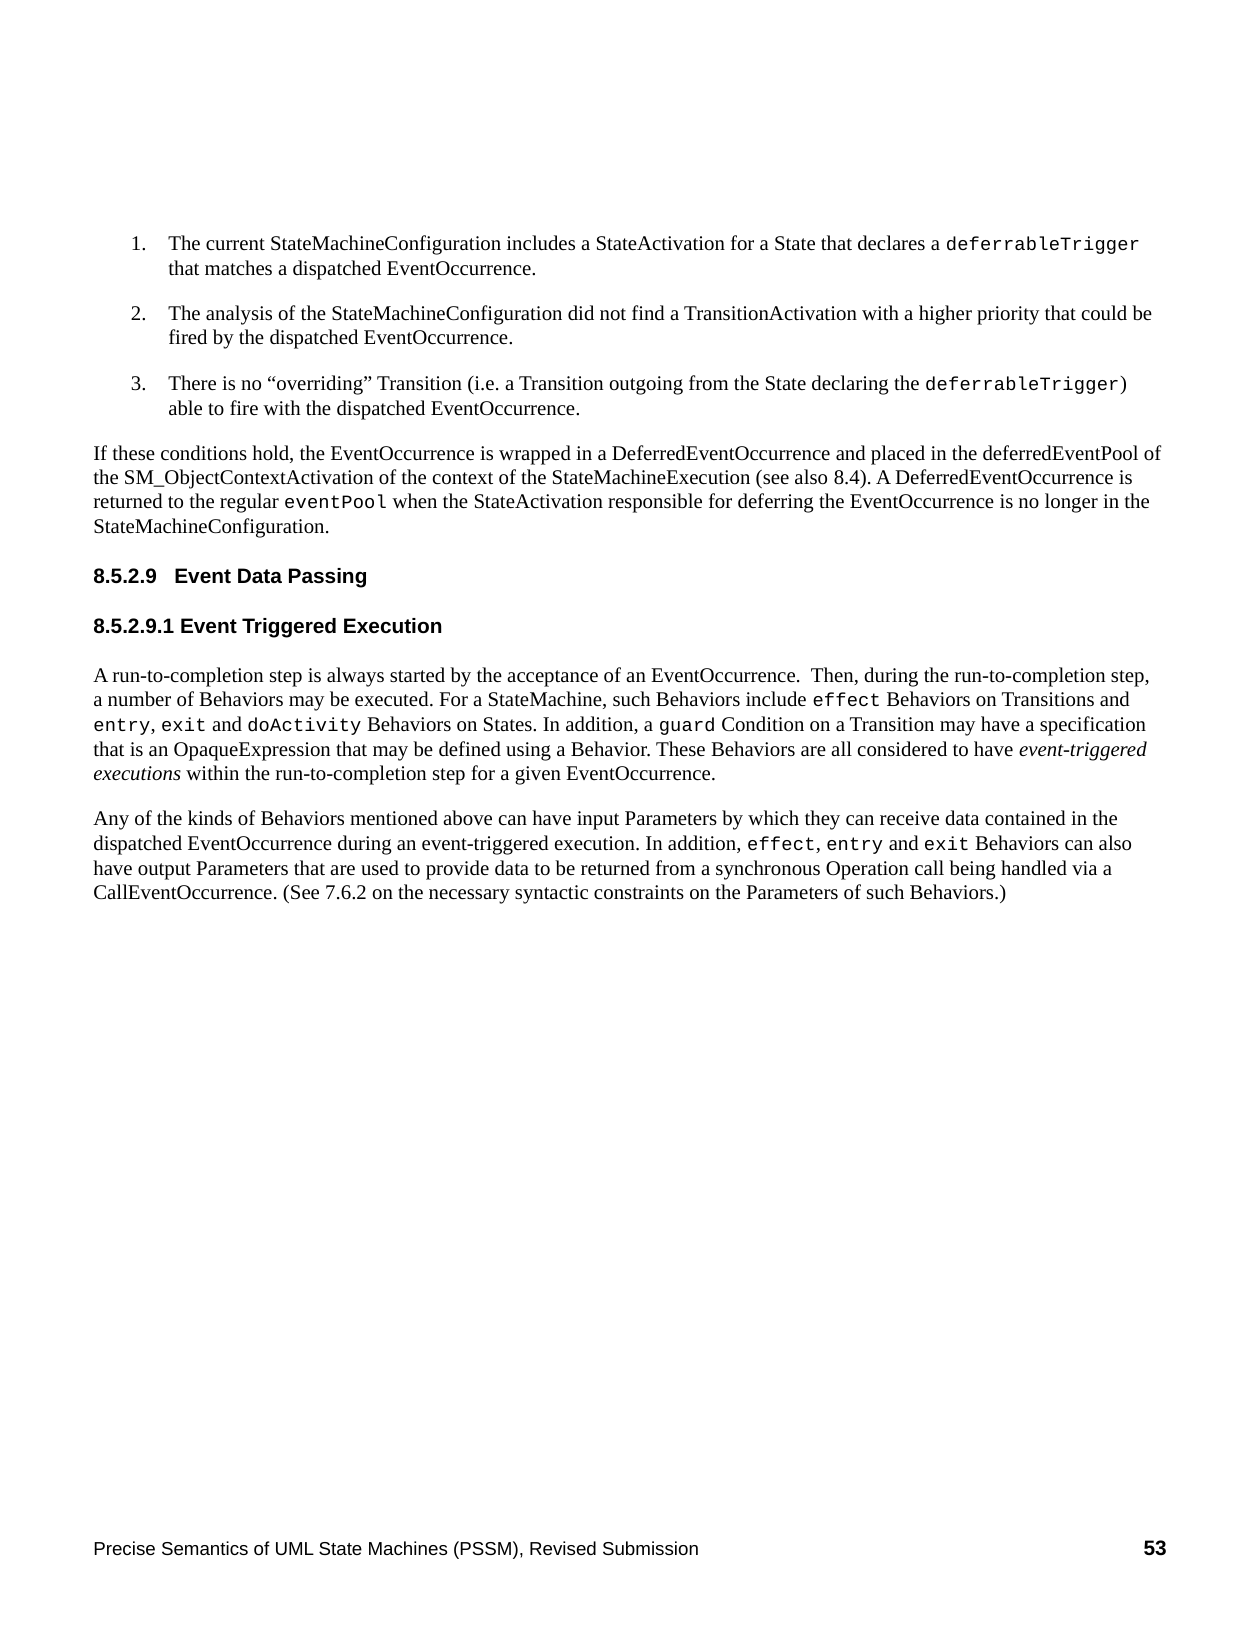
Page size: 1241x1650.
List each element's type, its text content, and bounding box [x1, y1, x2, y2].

subtitle Event Data Passing [93, 563, 1164, 588]
list The analysis of the StateMachineConfiguration did not find a TransitionActivation with a higher priority that could be fired by the dispatched EventOccurrence. [131, 301, 1164, 349]
list There is no “overriding” Transition (i.e. a Transition outgoing from the State declaring the deferrableTrigger) able to fire with the dispatched EventOccurrence. [131, 370, 1164, 419]
list The current StateMachineConfiguration includes a StateActivation for a State that declares a deferrableTrigger that matches a dispatched EventOccurrence. [131, 231, 1164, 280]
text Any of the kinds of Behaviors mentioned above can have input Parameters by which they can receive data contained in the dispatched EventOccurrence during an event-triggered execution. In addition, effect, entry and exit Behaviors can also have output Parameters that are used to provide data to be returned from a synchronous Operation call being handled via a CallEventOccurrence. (See 7.6.2 on the necessary syntactic constraints on the Parameters of such Behaviors.) [93, 806, 1164, 904]
text If these conditions hold, the EventOccurrence is wrapped in a DeferredEventOccurrence and placed in the deferredEventPool of the SM_ObjectContextActivation of the context of the StateMachineExecution (see also 8.4). A DeferredEventOccurrence is returned to the regular eventPool when the StateActivation responsible for deferring the EventOccurrence is no longer in the StateMachineConfiguration. [93, 441, 1164, 538]
subtitle Event Triggered Execution [93, 613, 1164, 638]
text A run-to-completion step is always started by the acceptance of an EventOccurrence. Then, during the run-to-completion step, a number of Behaviors may be executed. For a StateMachine, such Behaviors include effect Behaviors on Transitions and entry, exit and doActivity Behaviors on States. In addition, a guard Condition on a Transition may have a specification that is an OpaqueExpression that may be defined using a Behavior. These Behaviors are all considered to have event-triggered executions within the run-to-completion step for a given EventOccurrence. [93, 663, 1164, 785]
